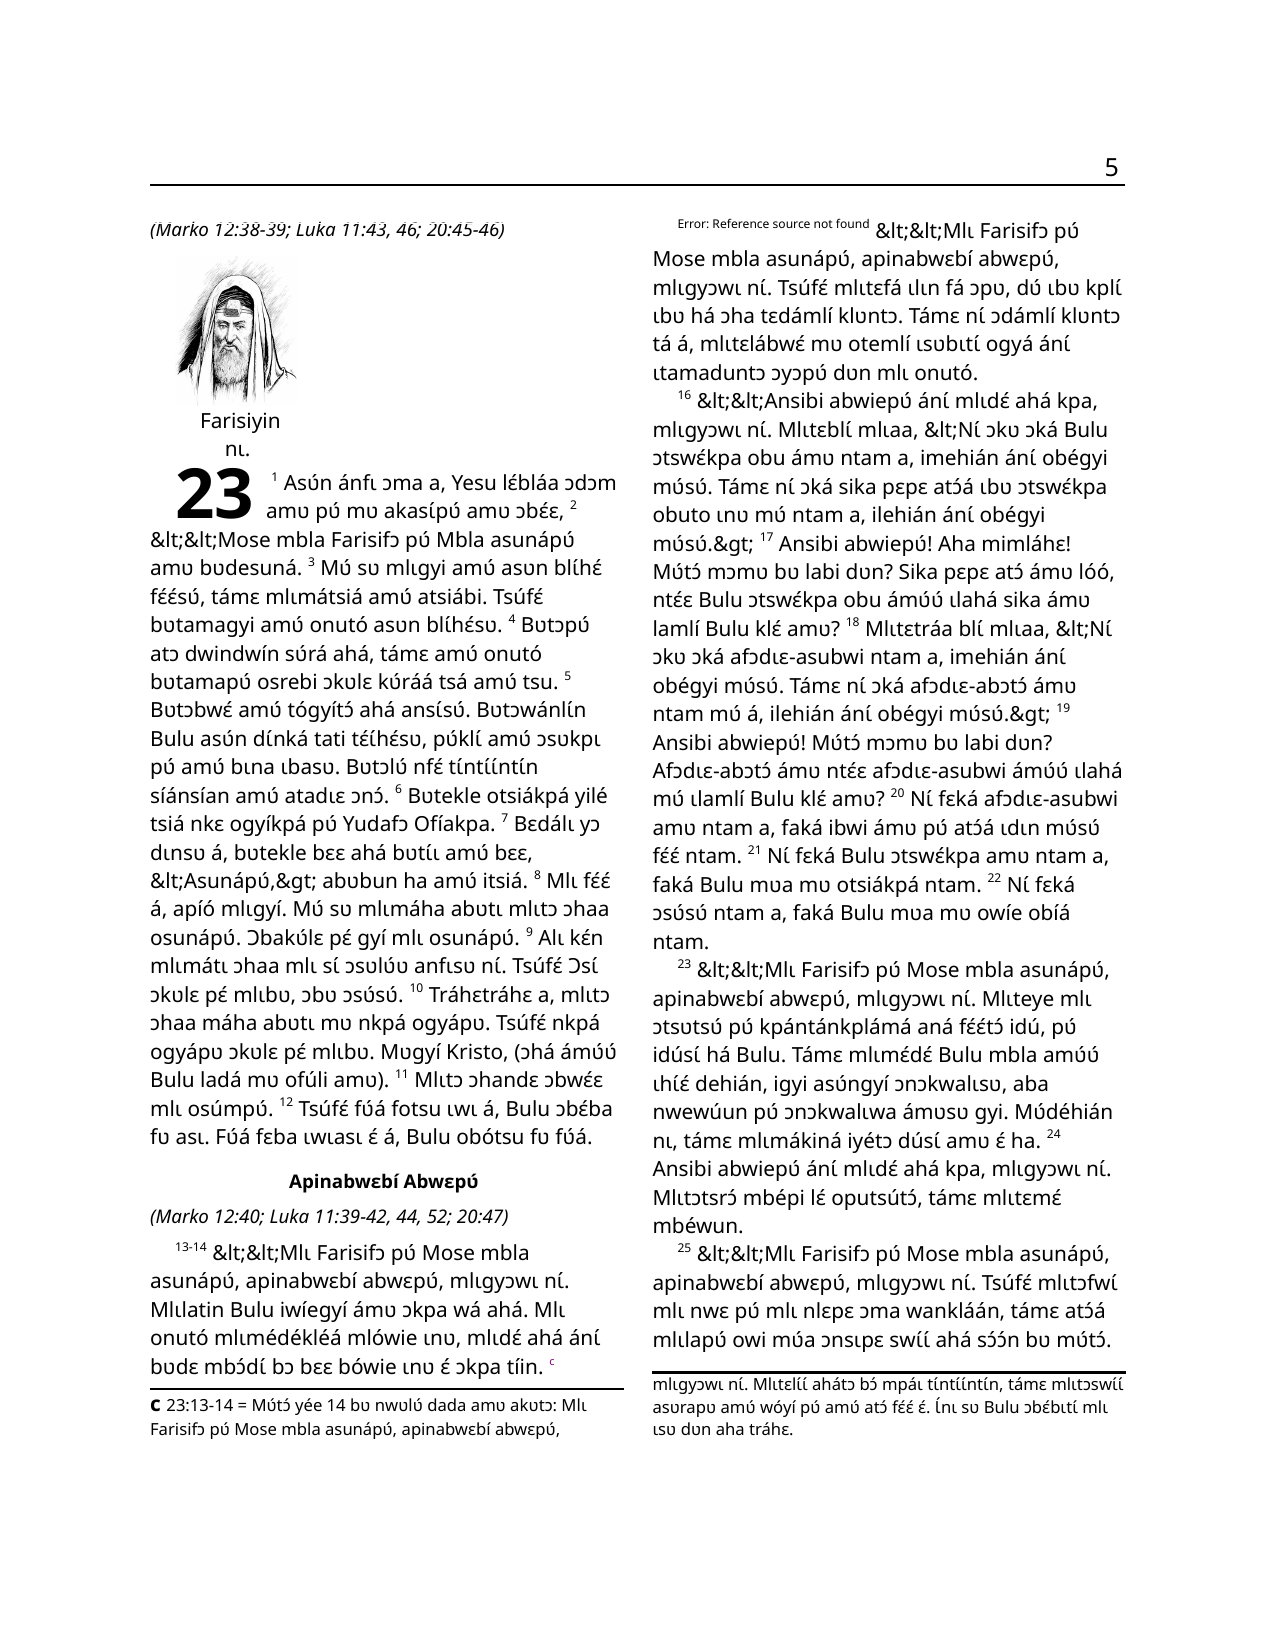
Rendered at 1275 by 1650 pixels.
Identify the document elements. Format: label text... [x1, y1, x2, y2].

text 15 &lt;&lt;Mlɩ Farisifɔ pʋ́ Mose mbla asunápʋ́, apinabwɛbí abwɛpʋ́, mlɩgyɔwɩ nɩ́. Tsúfɛ́ mlɩtɛfá ɩlɩn fá ɔpʋ, dʋ́ ɩbʋ kplɩ́ ɩbʋ há ɔha tɛdámlí klʋntɔ. Támɛ nɩ́ ɔdámlí klʋntɔ tá á, mlɩtɛlábwɛ́ mʋ otemlí ɩsʋbɩtɩ́ ogyá ánɩ́ ɩtamaduntɔ ɔyɔpʋ́ dʋn mlɩ onutó. [652, 216, 1125, 386]
text mlɩgyɔwɩ nɩ́. Mlɩtɛlɩ́ɩ́ ahátɔ bɔ́ mpáɩ tɩ́ntɩ́ɩ́ntɩ́n, támɛ mlɩtɔswɩ́ɩ́ asʋrapʋ amʋ́ wóyí pʋ́ amʋ́ atɔ́ fɛ́ɛ́ ɛ́. Ɩ́nɩ sʋ Bulu ɔbɛ́bɩtɩ́ mlɩ ɩsʋ dʋn aha tráhɛ. [652, 1374, 1125, 1441]
text 23 &lt;&lt;Mlɩ Farisifɔ pʋ́ Mose mbla asunápʋ́, apinabwɛbí abwɛpʋ́, mlɩgyɔwɩ nɩ́. Mlɩteye mlɩ ɔtsʋtsʋ́ pʋ́ kpántánkplámá aná fɛ́ɛ́tɔ́ idú, pʋ́ idúsɩ́ há Bulu. Támɛ mlɩmɛ́dɛ́ Bulu mbla amʋ́ʋ́ ɩhɩ́ɛ́ dehián, igyi asʋ́ngyí ɔnɔkwalɩsʋ, aba nwewúun pʋ́ ɔnɔkwalɩwa ámʋsʋ gyi. Mʋ́déhián nɩ, támɛ mlɩmákiná iyétɔ dúsɩ́ amʋ ɛ́ ha. 24 Ansibi abwiepʋ́ ánɩ́ mlɩdɛ́ ahá kpa, mlɩgyɔwɩ nɩ́. Mlɩtɔtsrɔ́ mbépi lɛ́ oputsútɔ́, támɛ mlɩtɛmɛ́ mbéwun. [652, 955, 1125, 1239]
picture [175, 256, 297, 406]
text 25 &lt;&lt;Mlɩ Farisifɔ pʋ́ Mose mbla asunápʋ́, apinabwɛbí abwɛpʋ́, mlɩgyɔwɩ nɩ́. Tsúfɛ́ mlɩtɔfwɩ́ mlɩ nwɛ pʋ́ mlɩ nlɛpɛ ɔma wankláán, támɛ atɔ́á mlɩlapʋ́ owi mʋ́a ɔnsɩpɛ swɩ́ɩ́ ahá sɔ́ɔ́n bʋ mʋ́tɔ́. [652, 1239, 1125, 1353]
text Farisiyin nɩ. [184, 406, 296, 467]
text 13-14 &lt;&lt;Mlɩ Farisifɔ pʋ́ Mose mbla asunápʋ́, apinabwɛbí abwɛpʋ́, mlɩgyɔwɩ nɩ́. Mlɩlatin Bulu iwíegyí ámʋ ɔkpa wá ahá. Mlɩ onutó mlɩmédékléá mlówie ɩnʋ, mlɩdɛ́ ahá ánɩ́ bʋdɛ mbɔ́dɩ́ bɔ bɛɛ bówie ɩnʋ ɛ́ ɔkpa tíin. [150, 1238, 623, 1380]
text (Marko 12:40; Luka 11:39-42, 44, 52; 20:47) [150, 1210, 623, 1237]
text 16 &lt;&lt;Ansibi abwiepʋ́ ánɩ́ mlɩdɛ́ ahá kpa, mlɩgyɔwɩ nɩ́. Mlɩtɛblɩ́ mlɩaa, &lt;Nɩ́ ɔkʋ ɔká Bulu ɔtswɛ́kpa obu ámʋ ntam a, imehián ánɩ́ obégyi mʋ́sʋ́. Támɛ nɩ́ ɔká sika pɛpɛ atɔ́á ɩbʋ ɔtswɛ́kpa obuto ɩnʋ mʋ́ ntam a, ilehián ánɩ́ obégyi mʋ́sʋ́.&gt; 17 Ansibi abwiepʋ́! Aha mimláhɛ! Mʋ́tɔ́ mɔmʋ bʋ labi dʋn? Sika pɛpɛ atɔ́ ámʋ lóó, ntɛ́ɛ Bulu ɔtswɛ́kpa obu ámʋ́ʋ́ ɩlahá sika ámʋ lamlí Bulu klɛ́ amʋ? 18 Mlɩtɛtráa blɩ́ mlɩaa, &lt;Nɩ́ ɔkʋ ɔká afɔdɩɛ-asubwi ntam a, imehián ánɩ́ obégyi mʋ́sʋ́. Támɛ nɩ́ ɔká afɔdɩɛ-abɔtɔ́ ámʋ ntam mʋ́ á, ilehián ánɩ́ obégyi mʋ́sʋ́.&gt; 19 Ansibi abwiepʋ́! Mʋ́tɔ́ mɔmʋ bʋ labi dʋn? Afɔdɩɛ-abɔtɔ́ ámʋ ntɛ́ɛ afɔdɩɛ-asubwi ámʋ́ʋ́ ɩlahá mʋ́ ɩlamlí Bulu klɛ́ amʋ? 20 Nɩ́ fɛká afɔdɩɛ-asubwi amʋ ntam a, faká ibwi ámʋ pʋ́ atɔ́á ɩdɩn mʋ́sʋ́ fɛ́ɛ́ ntam. 21 Nɩ́ fɛká Bulu ɔtswɛ́kpa amʋ ntam a, faká Bulu mʋa mʋ otsiákpá ntam. 22 Nɩ́ fɛká ɔsʋ́sʋ́ ntam a, faká Bulu mʋa mʋ owíe obíá ntam. [652, 386, 1125, 955]
text [184, 252, 296, 256]
text Apinabwɛbí Abwɛpʋ́ [150, 1152, 623, 1203]
text 23 1 Asʋ́n ánfɩ ɔma a, Yesu lɛ́bláa ɔdɔm amʋ pʋ́ mʋ akasɩ́pʋ́ amʋ ɔbɛ́ɛ, 2 &lt;&lt;Mose mbla Farisifɔ pʋ́ Mbla asunápʋ́ amʋ bʋdesuná. 3 Mʋ́ sʋ mlɩgyi amʋ́ asʋn blɩ́hɛ́ fɛ́ɛ́sʋ́, támɛ mlɩmátsiá amʋ́ atsiábi. Tsúfɛ́ bʋtamagyi amʋ́ onutó asʋn blɩ́hɛ́sʋ. 4 Bʋtɔpʋ́ atɔ dwindwín sʋ́rá ahá, támɛ amʋ́ onutó bʋtamapʋ́ osrebi ɔkʋlɛ kʋ́ráá tsá amʋ́ tsu. 5 Bʋtɔbwɛ́ amʋ́ tógyítɔ́ ahá ansɩ́sʋ́. Bʋtɔwánlɩ́n Bulu asʋ́n dɩ́nká tati tɛ́ɩ́hɛ́sʋ, pʋ́klɩ́ amʋ́ ɔsʋkpɩ pʋ́ amʋ́ bɩna ɩbasʋ. Bʋtɔlʋ́ nfɛ́ tɩ́ntɩ́ɩ́ntɩ́n síánsían amʋ́ atadɩɛ ɔnɔ́. 6 Bʋtekle otsiákpá yilé tsiá nkɛ ogyíkpá pʋ́ Yudafɔ Ofíakpa. 7 Bɛdálɩ yɔ dɩnsʋ á, bʋtekle bɛɛ ahá bʋtɩ́ɩ amʋ́ bɛɛ, &lt;Asunápʋ́,&gt; abʋbun ha amʋ́ itsiá. 8 Mlɩ fɛ́ɛ́ á, apíó mlɩgyí. Mʋ́ sʋ mlɩmáha abʋtɩ mlɩtɔ ɔhaa osunápʋ́. Ɔbakʋ́lɛ pɛ́ gyí mlɩ osunápʋ́. 9 Alɩ kɛ́n mlɩmátɩ ɔhaa mlɩ sɩ́ ɔsʋlʋ́ʋ anfɩsʋ nɩ́. Tsúfɛ́ Ɔsɩ́ ɔkʋlɛ pɛ́ mlɩbʋ, ɔbʋ ɔsʋ́sʋ́. 10 Tráhɛtráhɛ a, mlɩtɔ ɔhaa máha abʋtɩ mʋ nkpá ogyápʋ. Tsúfɛ́ nkpá ogyápʋ ɔkʋlɛ pɛ́ mlɩbʋ. Mʋgyí Kristo, (ɔhá ámʋ́ʋ́ Bulu ladá mʋ ofúli amʋ). 11 Mlɩtɔ ɔhandɛ ɔbwɛ́ɛ mlɩ osúmpʋ́. 12 Tsúfɛ́ fʋ́á fotsu ɩwɩ á, Bulu ɔbɛ́ba fʋ asɩ. Fʋ́á fɛba ɩwɩasɩ ɛ́ á, Bulu obótsu fʋ fʋ́á. [150, 468, 623, 1151]
text (Marko 12:38-39; Luka 11:43, 46; 20:45-46) [150, 224, 623, 250]
text 23:13-14 = Mʋ́tɔ́ yée 14 bʋ nwʋlʋ́ dada amʋ akʋtɔ: Mlɩ Farisifɔ pʋ́ Mose mbla asunápʋ́, apinabwɛbí abwɛpʋ́, [150, 1390, 623, 1441]
